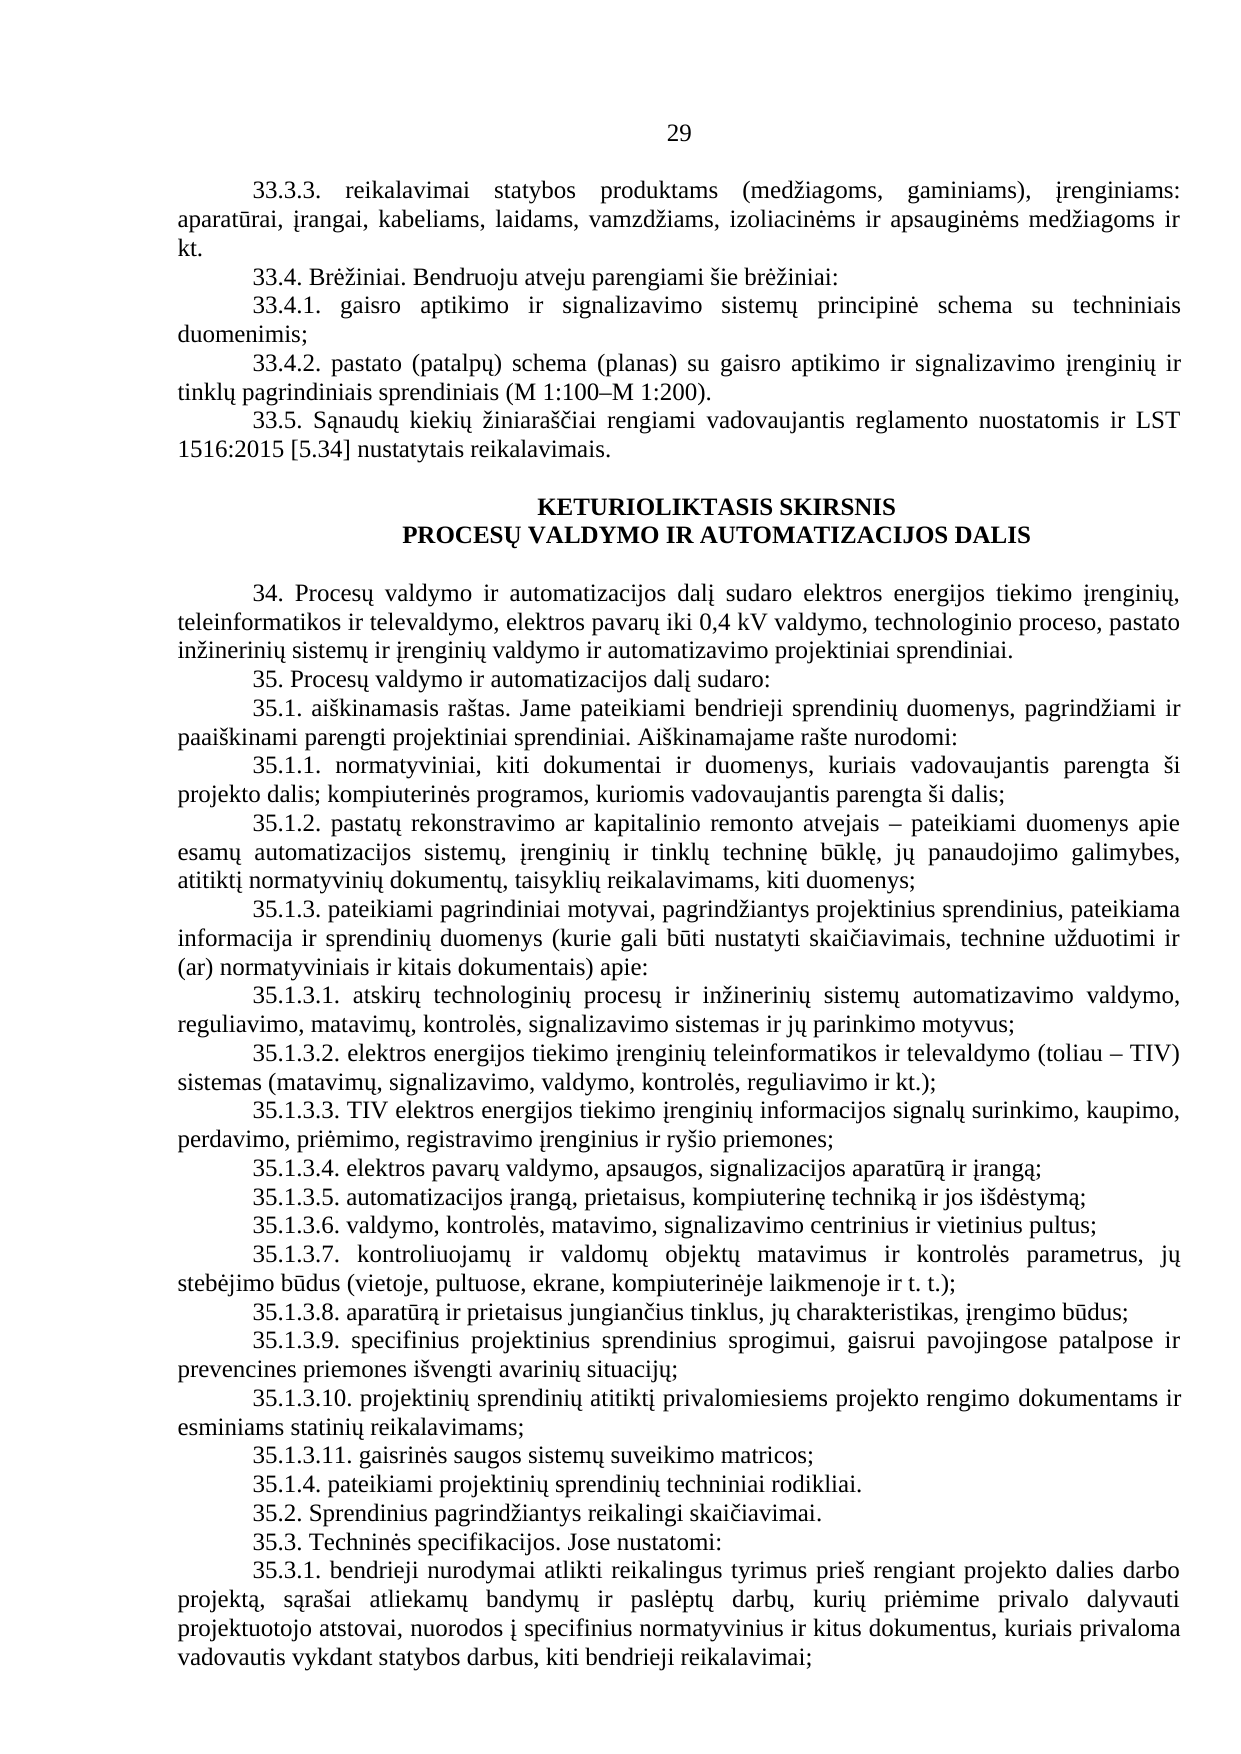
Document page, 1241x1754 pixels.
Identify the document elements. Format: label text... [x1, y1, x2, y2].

text 35. Procesų valdymo ir automatizacijos dalį sudaro: [177, 664, 1181, 693]
text 35.1.3. pateikiami pagrindiniai motyvai, pagrindžiantys projektinius sprendinius, pateikiama informacija ir sprendinių duomenys (kurie gali būti nustatyti skaičiavimais, technine užduotimi ir (ar) normatyviniais ir kitais dokumentais) apie: [177, 894, 1181, 981]
text 33.3.3. reikalavimai statybos produktams (medžiagoms, gaminiams), įrenginiams: aparatūrai, įrangai, kabeliams, laidams, vamzdžiams, izoliacinėms ir apsauginėms medžiagoms ir kt. [177, 176, 1181, 262]
text 33.5. Sąnaudų kiekių žiniaraščiai rengiami vadovaujantis reglamento nuostatomis ir LST 1516:2015 [5.34] nustatytais reikalavimais. [177, 406, 1181, 463]
text 35.1.3.7. kontroliuojamų ir valdomų objektų matavimus ir kontrolės parametrus, jų stebėjimo būdus (vietoje, pultuose, ekrane, kompiuterinėje laikmenoje ir t. t.); [177, 1239, 1181, 1297]
text 35.1.3.10. projektinių sprendinių atitiktį privalomiesiems projekto rengimo dokumentams ir esminiams statinių reikalavimams; [177, 1383, 1181, 1441]
text 35.2. Sprendinius pagrindžiantys reikalingi skaičiavimai. [177, 1498, 1181, 1527]
text PROCESŲ VALDYMO IR AUTOMATIZACIJOS DALIS [177, 521, 1181, 549]
text 35.1.3.8. aparatūrą ir prietaisus jungiančius tinklus, jų charakteristikas, įrengimo būdus; [177, 1297, 1181, 1326]
text 33.4.2. pastato (patalpų) schema (planas) su gaisro aptikimo ir signalizavimo įrenginių ir tinklų pagrindiniais sprendiniais (M 1:100–M 1:200). [177, 348, 1181, 406]
text 35.1.3.5. automatizacijos įrangą, prietaisus, kompiuterinę techniką ir jos išdėstymą; [177, 1182, 1181, 1211]
text 33.4. Brėžiniai. Bendruoju atveju parengiami šie brėžiniai: [177, 262, 1181, 291]
text 35.1.4. pateikiami projektinių sprendinių techniniai rodikliai. [177, 1469, 1181, 1498]
text 35.1. aiškinamasis raštas. Jame pateikiami bendrieji sprendinių duomenys, pagrindžiami ir paaiškinami parengti projektiniai sprendiniai. Aiškinamajame rašte nurodomi: [177, 693, 1181, 751]
text 35.1.3.9. specifinius projektinius sprendinius sprogimui, gaisrui pavojingose patalpose ir prevencines priemones išvengti avarinių situacijų; [177, 1326, 1181, 1383]
text 35.3.1. bendrieji nurodymai atlikti reikalingus tyrimus prieš rengiant projekto dalies darbo projektą, sąrašai atliekamų bandymų ir paslėptų darbų, kurių priėmime privalo dalyvauti projektuotojo atstovai, nuorodos į specifinius normatyvinius ir kitus dokumentus, kuriais privaloma vadovautis vykdant statybos darbus, kiti bendrieji reikalavimai; [177, 1556, 1181, 1671]
text 35.1.3.2. elektros energijos tiekimo įrenginių teleinformatikos ir televaldymo (toliau – TIV) sistemas (matavimų, signalizavimo, valdymo, kontrolės, reguliavimo ir kt.); [177, 1038, 1181, 1096]
text 35.1.3.4. elektros pavarų valdymo, apsaugos, signalizacijos aparatūrą ir įrangą; [177, 1153, 1181, 1182]
text 35.3. Techninės specifikacijos. Jose nustatomi: [177, 1527, 1181, 1556]
text 35.1.3.11. gaisrinės saugos sistemų suveikimo matricos; [177, 1441, 1181, 1469]
text 35.1.3.3. TIV elektros energijos tiekimo įrenginių informacijos signalų surinkimo, kaupimo, perdavimo, priėmimo, registravimo įrenginius ir ryšio priemones; [177, 1096, 1181, 1153]
text 34. Procesų valdymo ir automatizacijos dalį sudaro elektros energijos tiekimo įrenginių, teleinformatikos ir televaldymo, elektros pavarų iki 0,4 kV valdymo, technologinio proceso, pastato inžinerinių sistemų ir įrenginių valdymo ir automatizavimo projektiniai sprendiniai. [177, 578, 1181, 664]
text 35.1.3.1. atskirų technologinių procesų ir inžinerinių sistemų automatizavimo valdymo, reguliavimo, matavimų, kontrolės, signalizavimo sistemas ir jų parinkimo motyvus; [177, 981, 1181, 1038]
text KETURIOLIKTASIS SKIRSNIS [177, 492, 1181, 521]
text 35.1.2. pastatų rekonstravimo ar kapitalinio remonto atvejais – pateikiami duomenys apie esamų automatizacijos sistemų, įrenginių ir tinklų techninę būklę, jų panaudojimo galimybes, atitiktį normatyvinių dokumentų, taisyklių reikalavimams, kiti duomenys; [177, 808, 1181, 894]
text 33.4.1. gaisro aptikimo ir signalizavimo sistemų principinė schema su techniniais duomenimis; [177, 291, 1181, 348]
text 35.1.3.6. valdymo, kontrolės, matavimo, signalizavimo centrinius ir vietinius pultus; [177, 1211, 1181, 1239]
text 35.1.1. normatyviniai, kiti dokumentai ir duomenys, kuriais vadovaujantis parengta ši projekto dalis; kompiuterinės programos, kuriomis vadovaujantis parengta ši dalis; [177, 751, 1181, 808]
